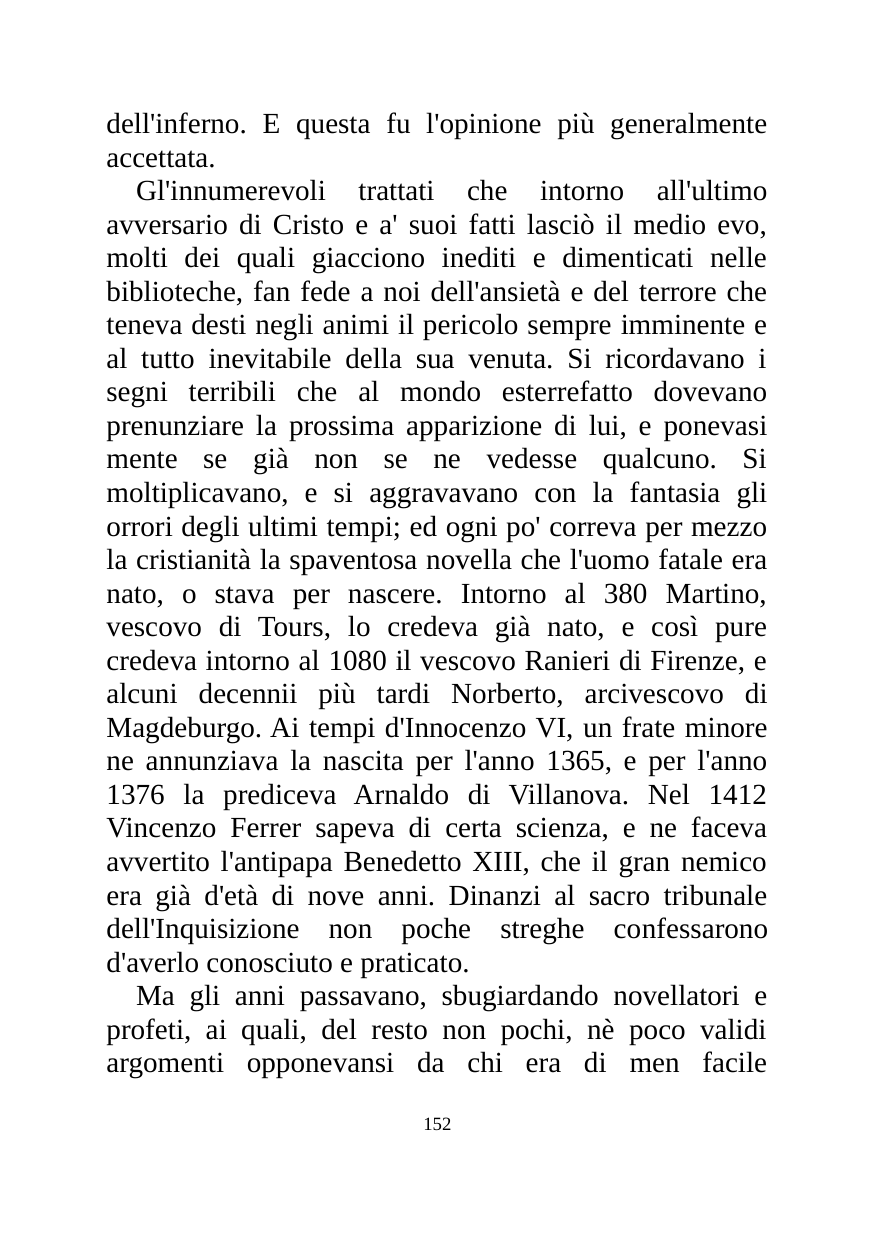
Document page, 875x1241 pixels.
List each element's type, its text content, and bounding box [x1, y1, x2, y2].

text dell'inferno. E questa fu l'opinione più generalmente accettata. [106, 106, 768, 173]
text Ma gli anni passavano, sbugiardando novellatori e profeti, ai quali, del resto non pochi, nè poco validi argomenti opponevansi da chi era di men facile [106, 978, 768, 1079]
text Gl'innumerevoli trattati che intorno all'ultimo avversario di Cristo e a' suoi fatti lasciò il medio evo, molti dei quali giacciono inediti e dimenticati nelle biblioteche, fan fede a noi dell'ansietà e del terrore che teneva desti negli animi il pericolo sempre imminente e al tutto inevitabile della sua venuta. Si ricordavano i segni terribili che al mondo esterrefatto dovevano prenunziare la prossima apparizione di lui, e ponevasi mente se già non se ne vedesse qualcuno. Si moltiplicavano, e si aggravavano con la fantasia gli orrori degli ultimi tempi; ed ogni po' correva per mezzo la cristianità la spaventosa novella che l'uomo fatale era nato, o stava per nascere. Intorno al 380 Martino, vescovo di Tours, lo credeva già nato, e così pure credeva intorno al 1080 il vescovo Ranieri di Firenze, e alcuni decennii più tardi Norberto, arcivescovo di Magdeburgo. Ai tempi d'Innocenzo VI, un frate minore ne annunziava la nascita per l'anno 1365, e per l'anno 1376 la prediceva Arnaldo di Villanova. Nel 1412 Vincenzo Ferrer sapeva di certa scienza, e ne faceva avvertito l'antipapa Benedetto XIII, che il gran nemico era già d'età di nove anni. Dinanzi al sacro tribunale dell'Inquisizione non poche streghe confessarono d'averlo conosciuto e praticato. [106, 173, 768, 978]
